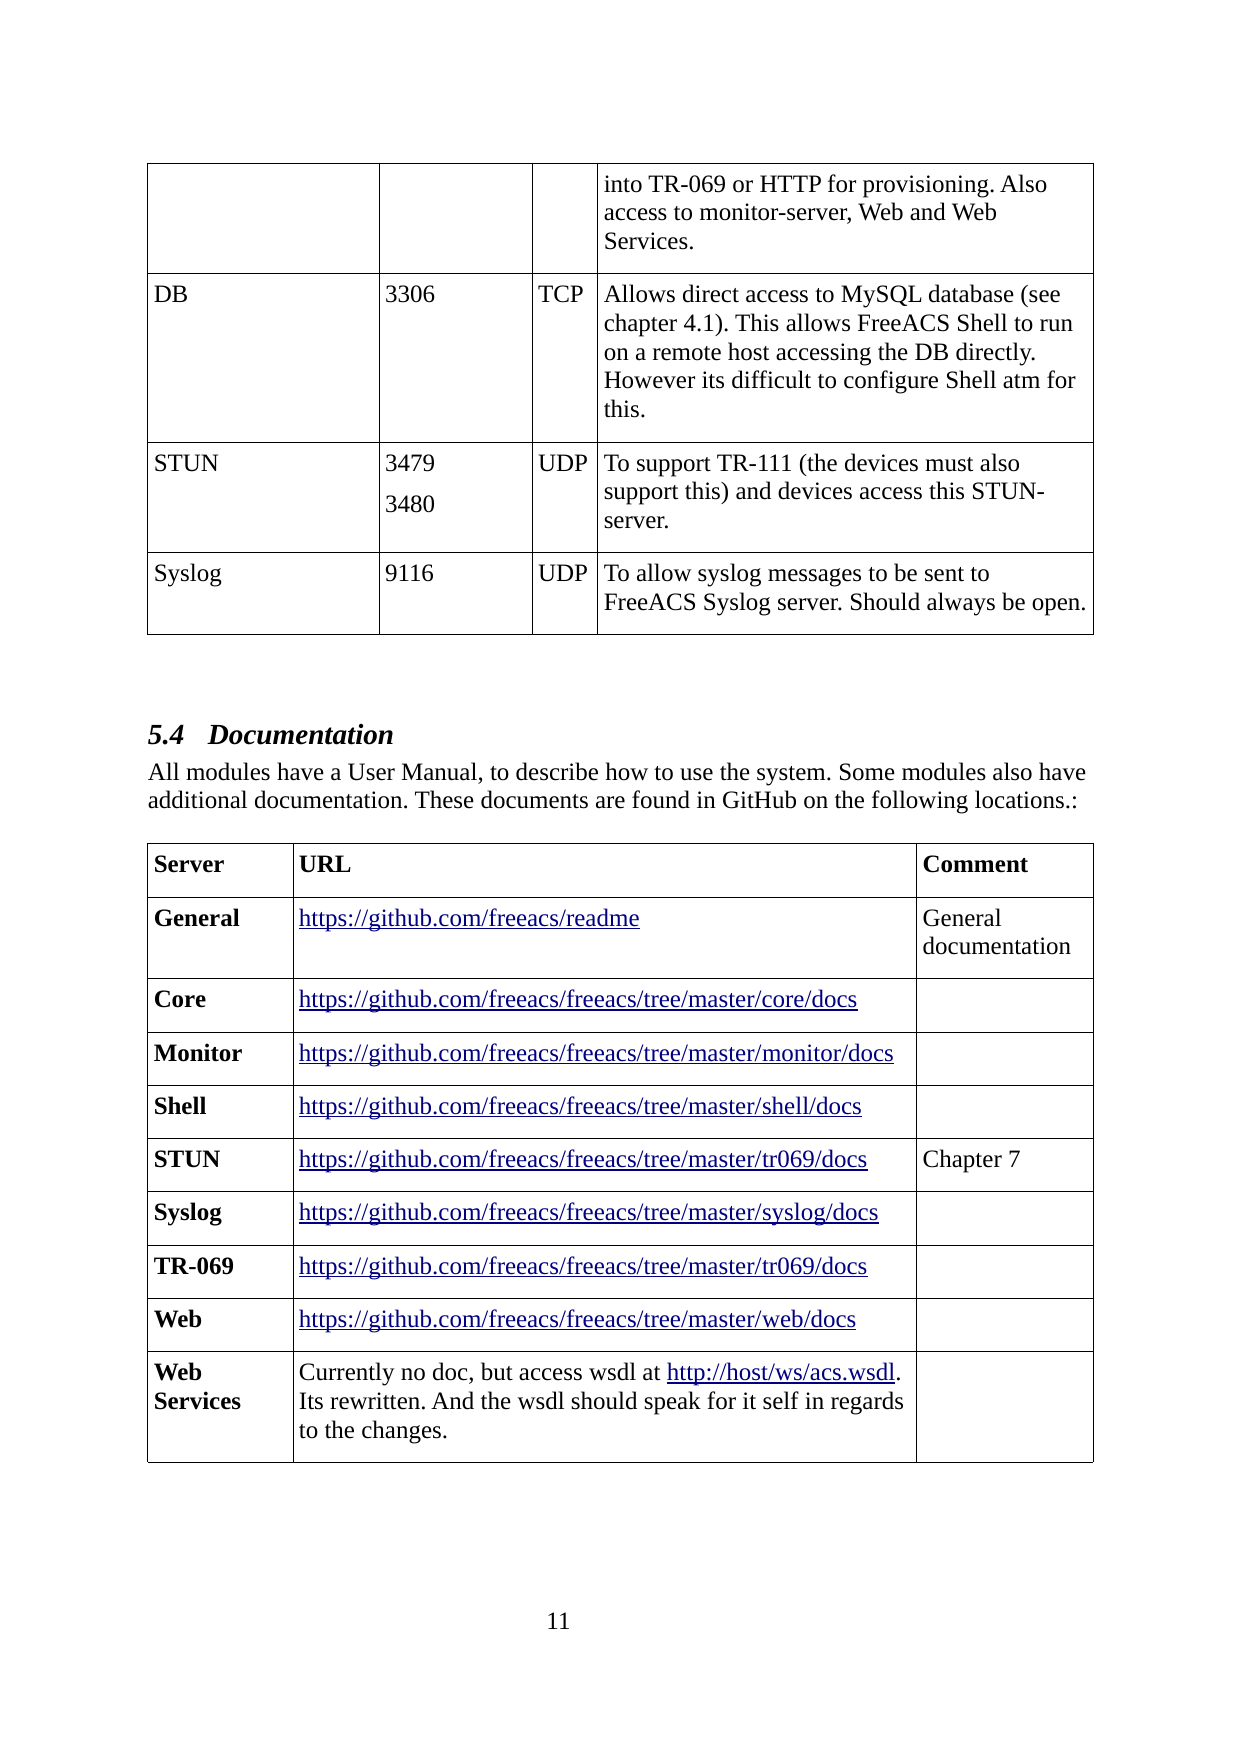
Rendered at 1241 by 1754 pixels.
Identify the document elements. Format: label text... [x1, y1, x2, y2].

table_cell https://github.com/freeacs/freeacs/tree/master/shell/docs [294, 1086, 916, 1138]
table_header URL [294, 844, 916, 896]
table_cell Currently no doc, but access wsdl at http://host/ws/acs.wsdl. Its rewritten. And the wsdl should speak for it self in regards to the changes. [294, 1352, 916, 1462]
table_cell https://github.com/freeacs/freeacs/tree/master/tr069/docs [294, 1246, 916, 1298]
table_cell [917, 1352, 1093, 1462]
table_cell https://github.com/freeacs/freeacs/tree/master/core/docs [294, 979, 916, 1032]
table_cell UDP [533, 443, 597, 552]
table_cell Web [148, 1299, 293, 1351]
table_cell Chapter 7 [917, 1139, 1093, 1191]
table_cell [917, 1192, 1093, 1244]
table_header Server [148, 844, 293, 896]
table_cell https://github.com/freeacs/readme [294, 898, 916, 978]
table_cell https://github.com/freeacs/freeacs/tree/master/syslog/docs [294, 1192, 916, 1244]
table_cell [533, 164, 597, 273]
table_cell General [148, 898, 293, 978]
table_cell [380, 164, 532, 273]
table_cell Monitor [148, 1033, 293, 1085]
table_cell DB [148, 274, 379, 441]
table_cell STUN [148, 443, 379, 552]
table_cell Shell [148, 1086, 293, 1138]
table_cell General documentation [917, 898, 1093, 978]
table_cell [917, 979, 1093, 1032]
table_cell [917, 1246, 1093, 1298]
table_cell 9116 [380, 553, 532, 634]
table_cell [917, 1299, 1093, 1351]
table_cell into TR-069 or HTTP for provisioning. Also access to monitor-server, Web and Web Services. [598, 164, 1093, 273]
text All modules have a User Manual, to describe how to use the system. Some modules also have additional documentation. These documents are found in GitHub on the following locations.: [148, 757, 1092, 814]
table_cell [917, 1033, 1093, 1085]
table_cell UDP [533, 553, 597, 634]
subtitle Documentation [148, 717, 1092, 751]
table_cell 3479 3480 [380, 443, 532, 552]
table_cell https://github.com/freeacs/freeacs/tree/master/web/docs [294, 1299, 916, 1351]
table_cell [148, 164, 379, 273]
table_cell STUN [148, 1139, 293, 1191]
table_cell TR-069 [148, 1246, 293, 1298]
table_cell To support TR-111 (the devices must also support this) and devices access this STUN-server. [598, 443, 1093, 552]
table_cell Allows direct access to MySQL database (see chapter 4.1). This allows FreeACS Shell to run on a remote host accessing the DB directly. However its difficult to configure Shell atm for this. [598, 274, 1093, 441]
table_cell TCP [533, 274, 597, 441]
table_cell To allow syslog messages to be sent to FreeACS Syslog server. Should always be open. [598, 553, 1093, 634]
table_cell https://github.com/freeacs/freeacs/tree/master/monitor/docs [294, 1033, 916, 1085]
table_cell Web Services [148, 1352, 293, 1462]
table_header Comment [917, 844, 1093, 896]
table_cell Syslog [148, 1192, 293, 1244]
table_cell 3306 [380, 274, 532, 441]
table_cell https://github.com/freeacs/freeacs/tree/master/tr069/docs [294, 1139, 916, 1191]
table_cell Core [148, 979, 293, 1032]
table_cell [917, 1086, 1093, 1138]
table_cell Syslog [148, 553, 379, 634]
